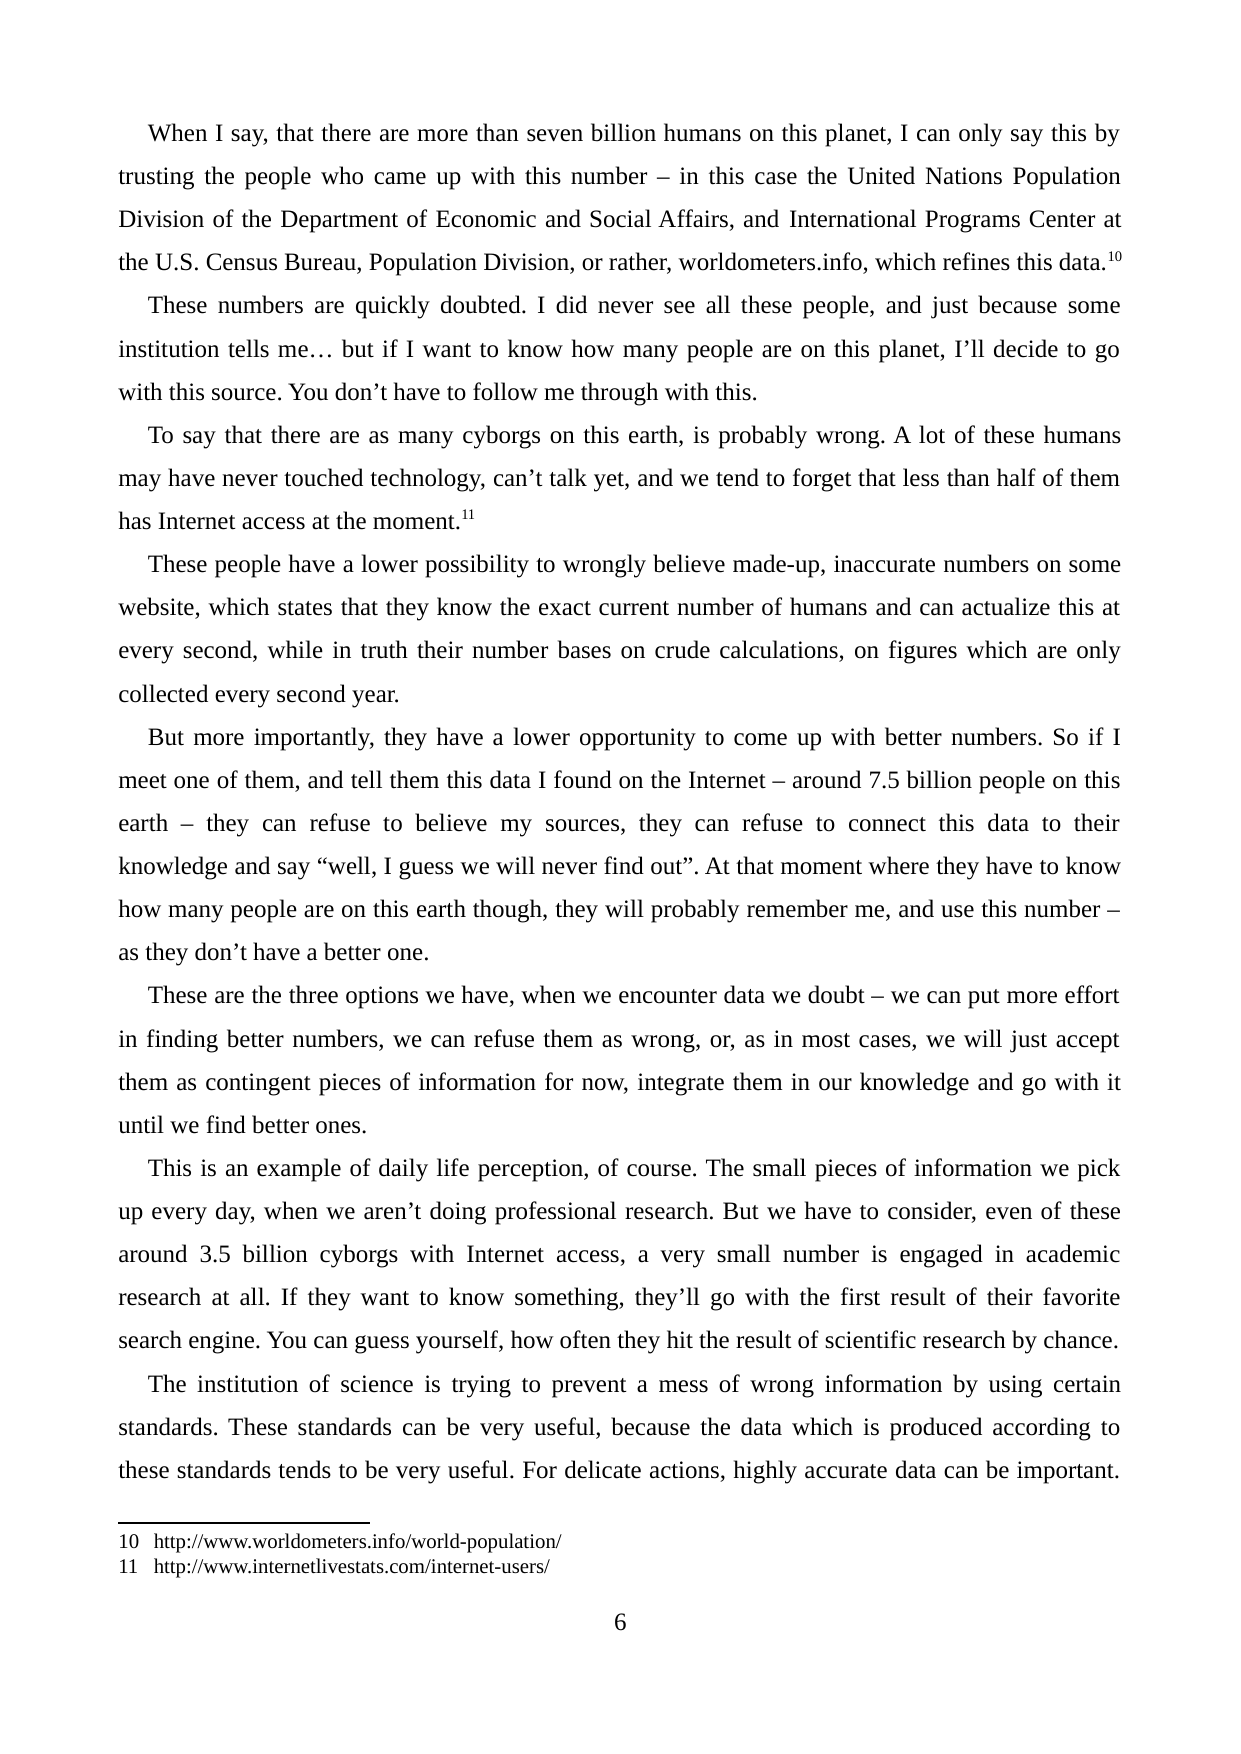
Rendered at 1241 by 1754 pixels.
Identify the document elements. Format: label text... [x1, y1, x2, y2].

text When I say, that there are more than seven billion humans on this planet, I can only say this by trusting the people who came up with this number – in this case the United Nations Population Division of the Department of Economic and Social Affairs, and International Programs Center at the U.S. Census Bureau, Population Division, or rather, worldometers.info, which refines this data. [118, 118, 1122, 276]
text These are the three options we have, when we encounter data we doubt – we can put more effort in finding better numbers, we can refuse them as wrong, or, as in most cases, we will just accept them as contingent pieces of information for now, integrate them in our knowledge and go with it until we find better ones. [118, 981, 1122, 1139]
text http://www.internetlivestats.com/internet-users/ [118, 1553, 1122, 1578]
text These numbers are quickly doubted. I did never see all these people, and just because some institution tells me… but if I want to know how many people are on this planet, I’ll decide to go with this source. You don’t have to follow me through with this. [118, 291, 1122, 406]
text But more importantly, they have a lower opportunity to come up with better numbers. So if I meet one of them, and tell them this data I found on the Internet – around 7.5 billion people on this earth – they can refuse to believe my sources, they can refuse to connect this data to their knowledge and say “well, I guess we will never find out”. At that moment where they have to know how many people are on this earth though, they will probably remember me, and use this number – as they don’t have a better one. [118, 722, 1122, 966]
text This is an example of daily life perception, of course. The small pieces of information we pick up every day, when we aren’t doing professional research. But we have to consider, even of these around 3.5 billion cyborgs with Internet access, a very small number is engaged in academic research at all. If they want to know something, they’ll go with the first result of their favorite search engine. You can guess yourself, how often they hit the result of scientific research by chance. [118, 1153, 1122, 1354]
text These people have a lower possibility to wrongly believe made-up, inaccurate numbers on some website, which states that they know the exact current number of humans and can actualize this at every second, while in truth their number bases on crude calculations, on figures which are only collected every second year. [118, 549, 1122, 707]
text The institution of science is trying to prevent a mess of wrong information by using certain standards. These standards can be very useful, because the data which is produced according to these standards tends to be very useful. For delicate actions, highly accurate data can be important. [118, 1369, 1122, 1484]
text To say that there are as many cyborgs on this earth, is probably wrong. A lot of these humans may have never touched technology, can’t talk yet, and we tend to forget that less than half of them has Internet access at the moment. [118, 420, 1122, 535]
text http://www.worldometers.info/world-population/ [118, 1529, 1122, 1553]
